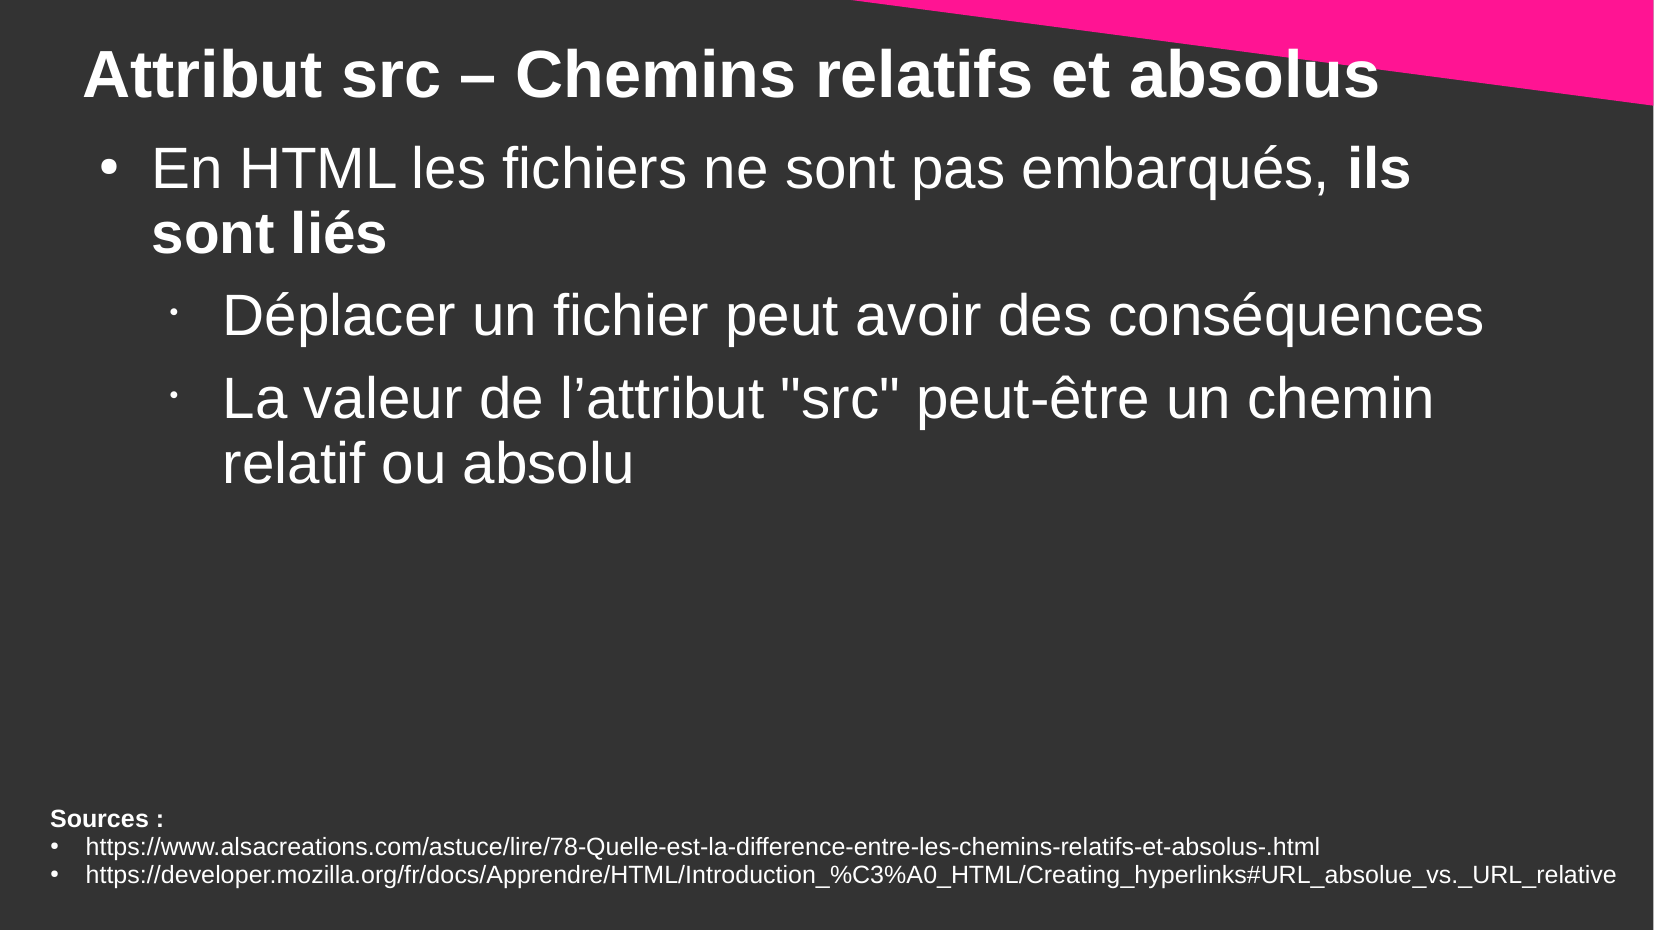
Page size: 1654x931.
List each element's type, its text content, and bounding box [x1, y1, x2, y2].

list En HTML les fichiers ne sont pas embarqués, ils sont liés Déplacer un fichier peut avoir des conséquences La valeur de l’attribut "src" peut-être un chemin relatif ou absolu [80, 135, 1546, 745]
text_box [851, 0, 1654, 106]
title Attribut src – Chemins relatifs et absolus [82, 37, 1571, 122]
text_box Sources : https://www.alsacreations.com/astuce/lire/78-Quelle-est-la-difference-entre-les-chemins-relatifs-et-absolus-.html https://developer.mozilla.org/fr/docs/Apprendre/HTML/Introduction_%C3%A0_HTML/Creating_hyperlinks#URL_absolue_vs._URL_relative [35, 797, 1654, 931]
